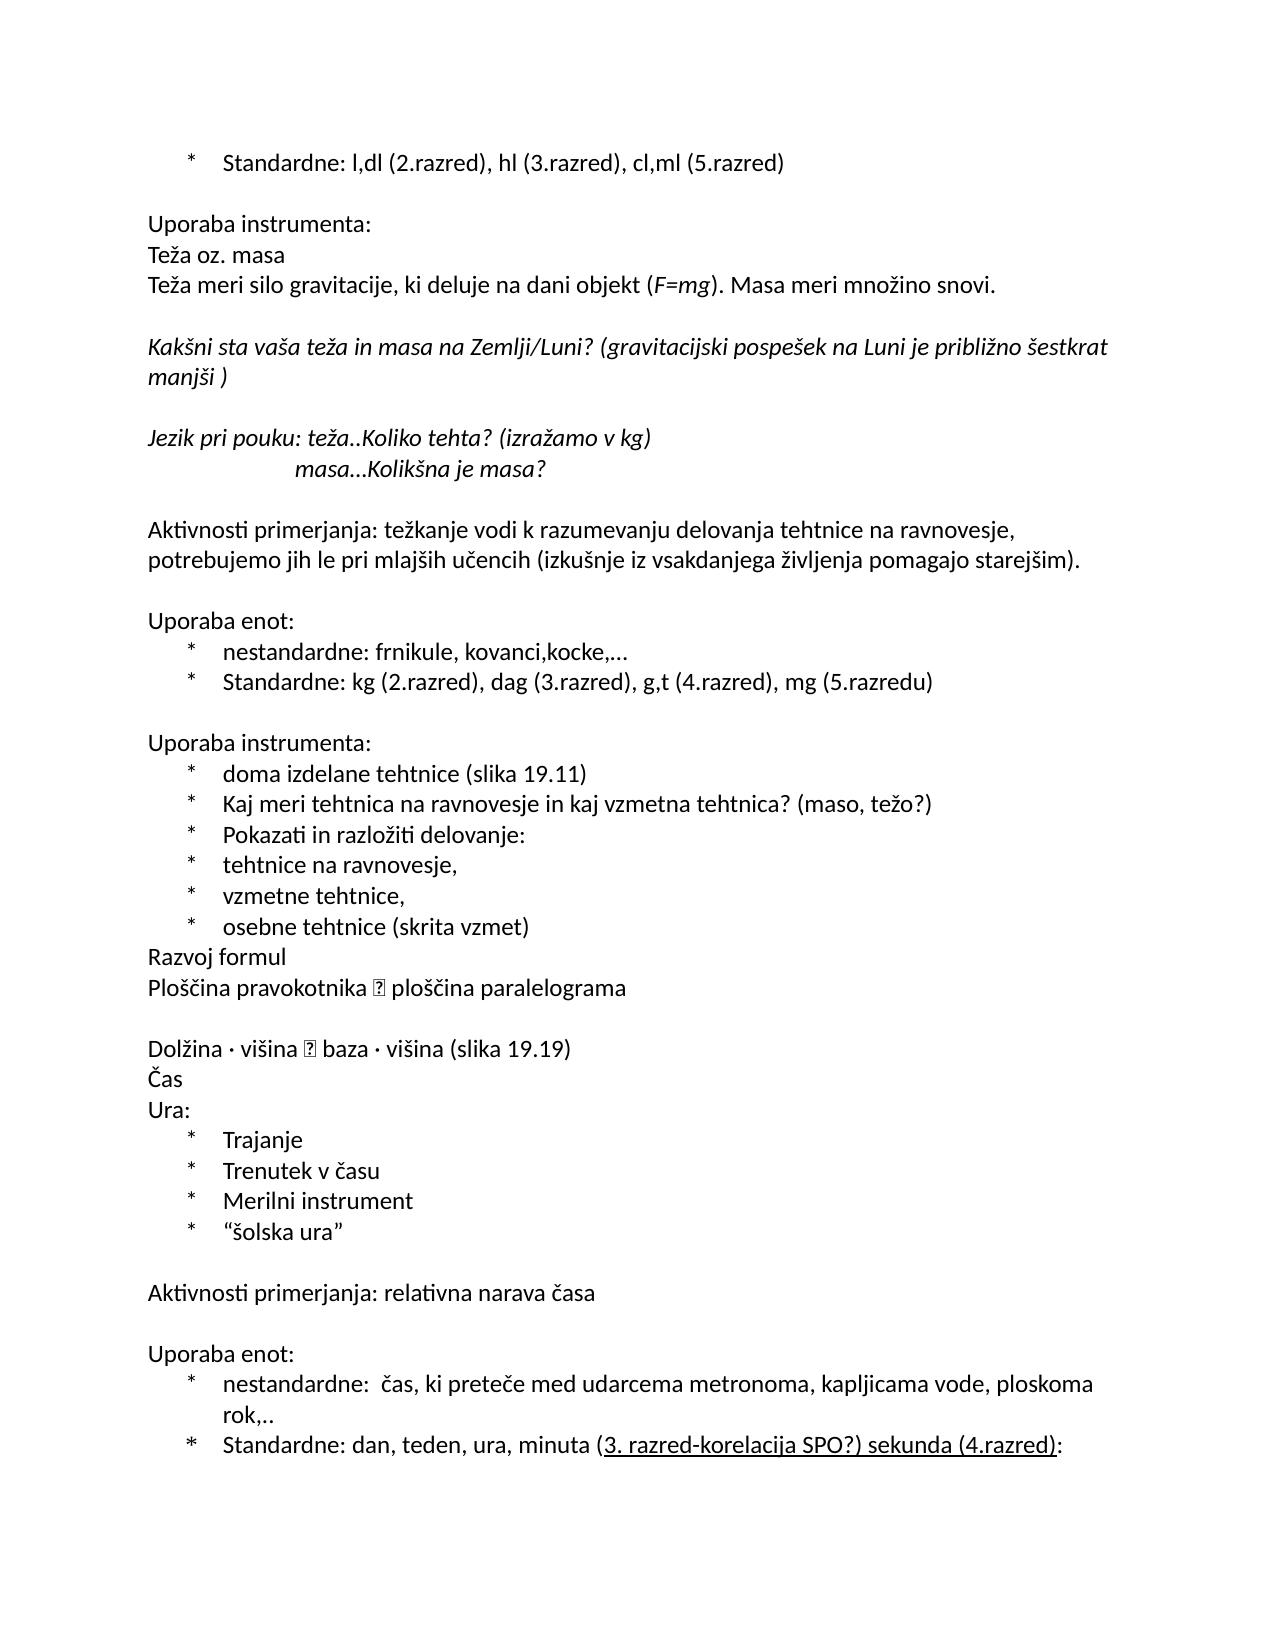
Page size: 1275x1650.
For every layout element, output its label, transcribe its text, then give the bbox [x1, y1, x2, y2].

text Kakšni sta vaša teža in masa na Zemlji/Luni? (gravitacijski pospešek na Luni je približno šestkrat manjši ) [148, 331, 1127, 392]
text Teža meri silo gravitacije, ki deluje na dani objekt (F=mg). Masa meri množino snovi. [148, 270, 1127, 300]
list nestandardne: frnikule, kovanci,kocke,… [185, 636, 1127, 666]
list Trajanje [185, 1124, 1127, 1155]
text Jezik pri pouku: teža..Koliko tehta? (izražamo v kg) [148, 422, 1127, 453]
text masa…Kolikšna je masa? [148, 453, 1127, 483]
list “šolska ura” [185, 1216, 1127, 1246]
text Aktivnosti primerjanja: težkanje vodi k razumevanju delovanja tehtnice na ravnovesje, potrebujemo jih le pri mlajših učencih (izkušnje iz vsakdanjega življenja pomagajo starejšim). [148, 514, 1127, 575]
list Merilni instrument [185, 1185, 1127, 1216]
text Aktivnosti primerjanja: relativna narava časa [148, 1277, 1127, 1307]
text Uporaba instrumenta: [148, 209, 1127, 239]
text Ploščina pravokotnika  ploščina paralelograma [148, 972, 1127, 1002]
text Uporaba enot: [148, 605, 1127, 636]
text Dolžina · višina  baza · višina (slika 19.19) [148, 1033, 1127, 1063]
list doma izdelane tehtnice (slika 19.11) [185, 758, 1127, 788]
text Teža oz. masa [148, 239, 1127, 270]
text Čas [148, 1063, 1127, 1094]
list nestandardne: čas, ki preteče med udarcema metronoma, kapljicama vode, ploskoma rok,.. [185, 1368, 1127, 1429]
text Razvoj formul [148, 941, 1127, 972]
list vzmetne tehtnice, [185, 880, 1127, 911]
list Trenutek v času [185, 1155, 1127, 1185]
list Kaj meri tehtnica na ravnovesje in kaj vzmetna tehtnica? (maso, težo?) [185, 788, 1127, 819]
text Ura: [148, 1094, 1127, 1124]
list tehtnice na ravnovesje, [185, 849, 1127, 880]
list Standardne: l,dl (2.razred), hl (3.razred), cl,ml (5.razred) [185, 148, 1127, 178]
list Standardne: dan, teden, ura, minuta (3. razred-korelacija SPO?) sekunda (4.razred): [185, 1429, 1127, 1460]
text Uporaba enot: [148, 1338, 1127, 1368]
list osebne tehtnice (skrita vzmet) [185, 911, 1127, 941]
list Pokazati in razložiti delovanje: [185, 819, 1127, 849]
list Standardne: kg (2.razred), dag (3.razred), g,t (4.razred), mg (5.razredu) [185, 666, 1127, 697]
text Uporaba instrumenta: [148, 727, 1127, 758]
